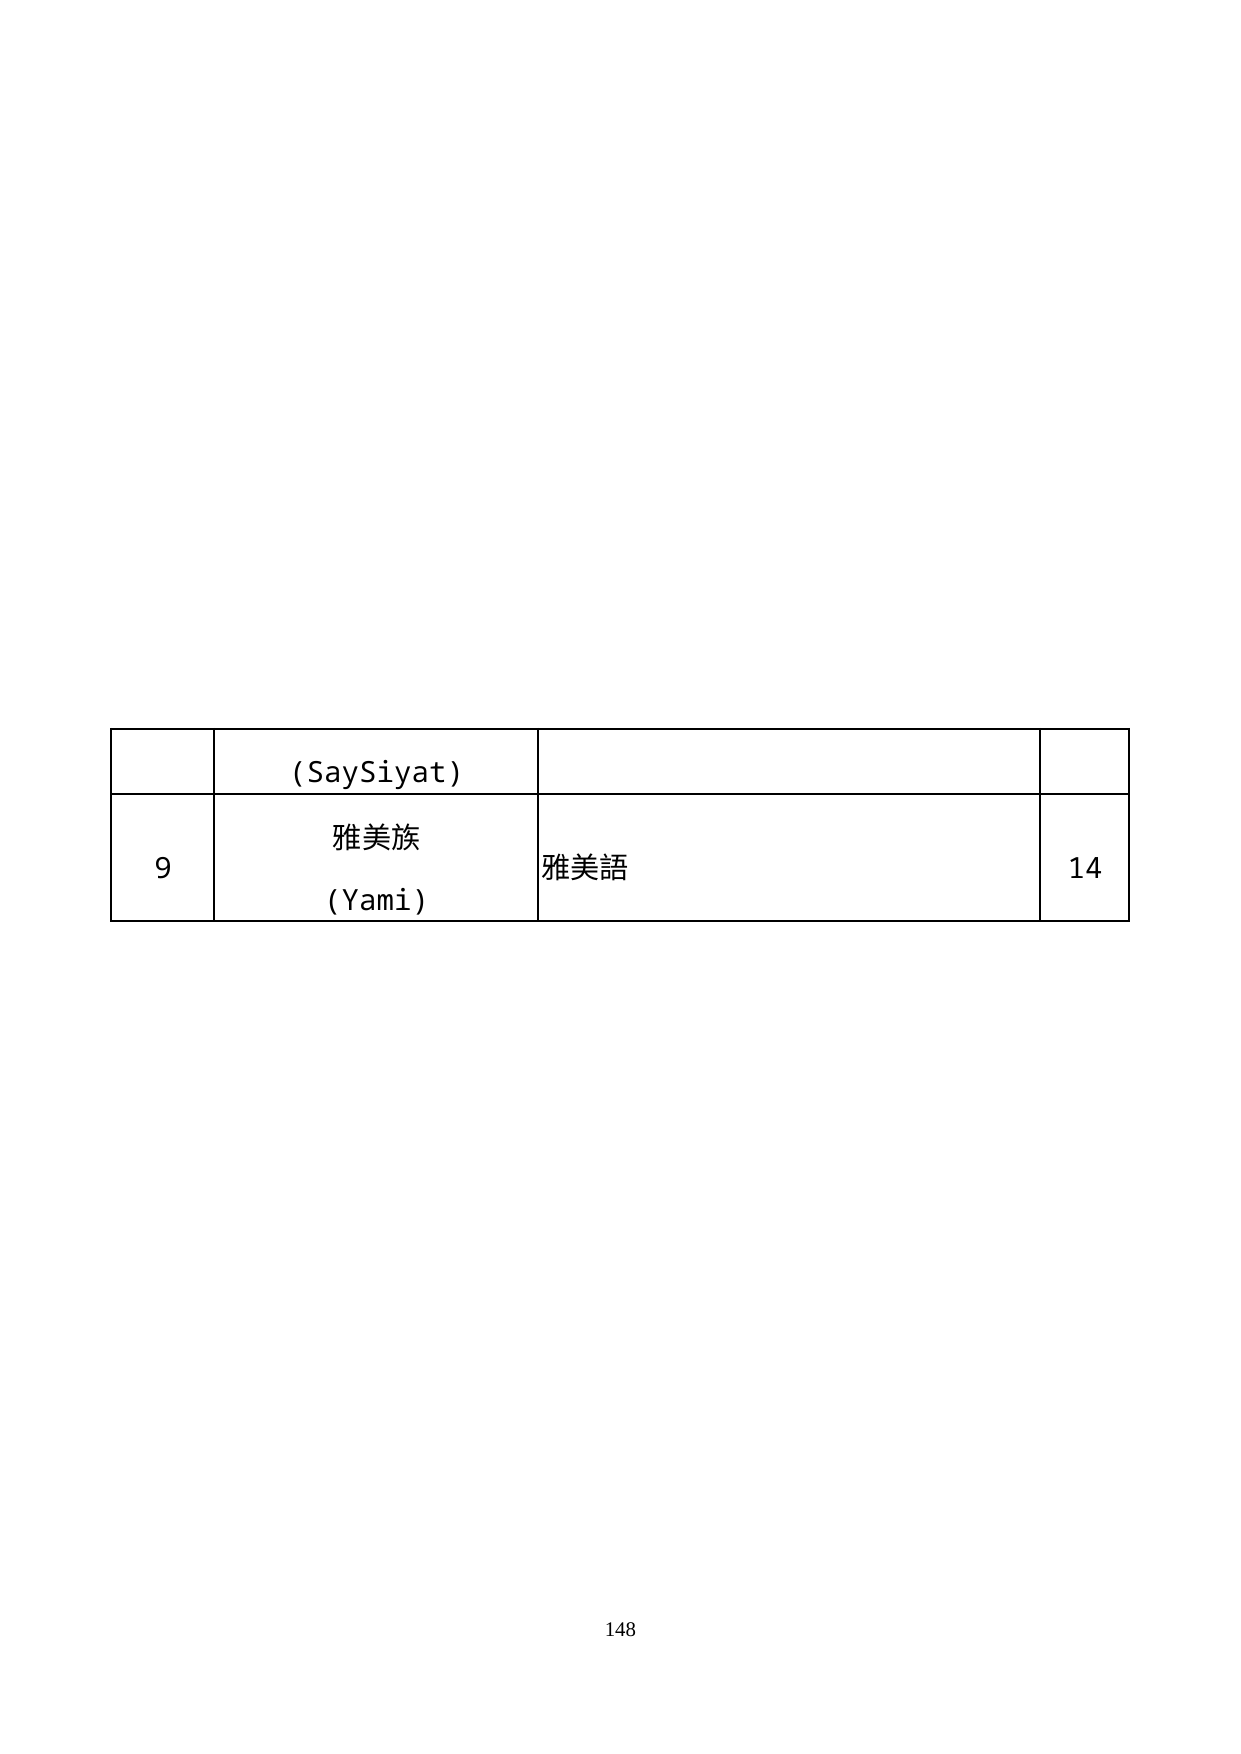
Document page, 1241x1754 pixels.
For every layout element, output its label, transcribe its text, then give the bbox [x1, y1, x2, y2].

table_cell 雅美語 [539, 795, 1039, 919]
table_cell (SaySiyat) [215, 730, 537, 792]
table_cell 雅美族 (Yami) [215, 795, 537, 919]
table_cell 9 [112, 795, 213, 919]
table_cell [1041, 730, 1128, 792]
table_cell [112, 730, 213, 792]
table_cell [539, 730, 1039, 792]
table_cell 14 [1041, 795, 1128, 919]
